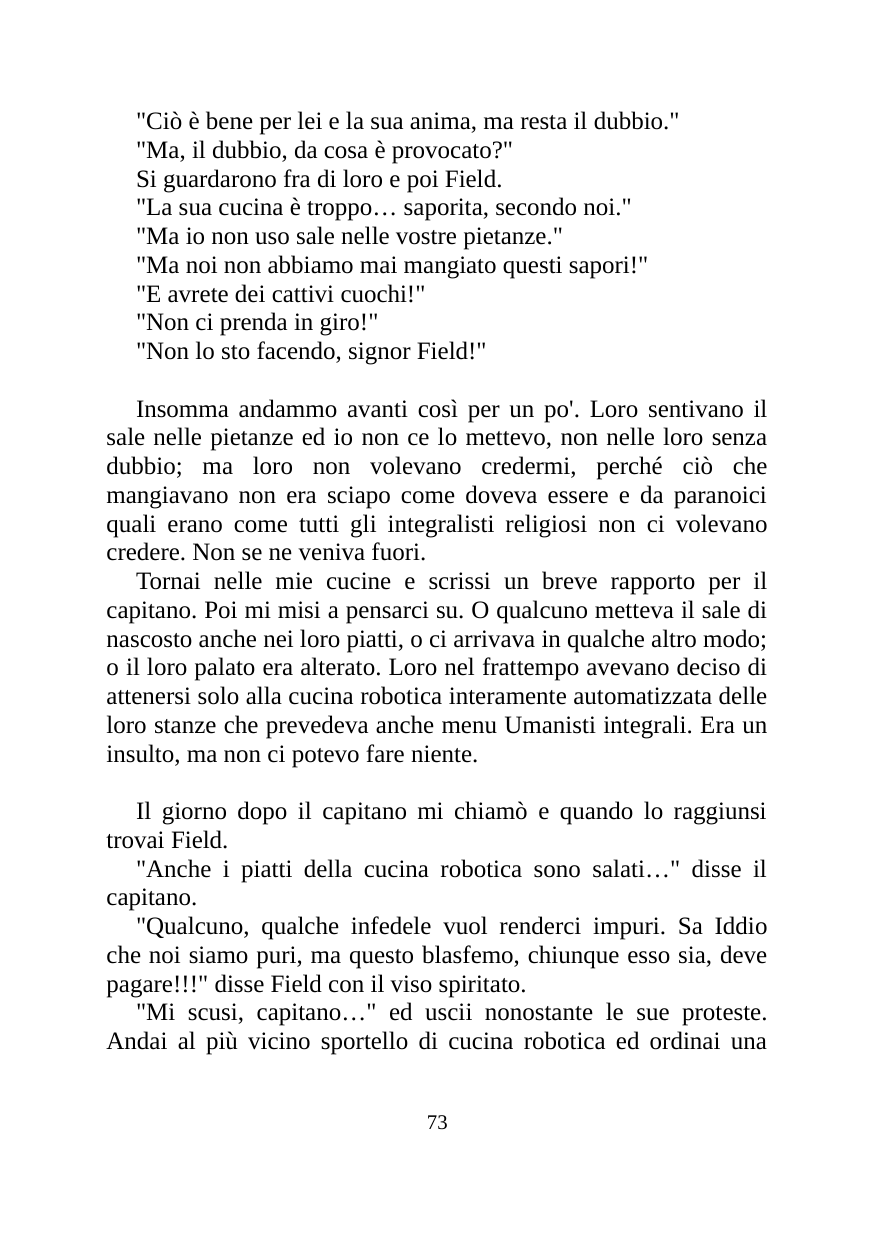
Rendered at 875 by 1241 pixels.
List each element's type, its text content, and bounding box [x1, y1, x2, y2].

text "Ma io non uso sale nelle vostre pietanze." [106, 221, 768, 250]
text Si guardarono fra di loro e poi Field. [106, 164, 768, 192]
text Insomma andammo avanti così per un po'. Loro sentivano il sale nelle pietanze ed io non ce lo mettevo, non nelle loro senza dubbio; ma loro non volevano credermi, perché ciò che mangiavano non era sciapo come doveva essere e da paranoici quali erano come tutti gli integralisti religiosi non ci volevano credere. Non se ne veniva fuori. [106, 394, 768, 566]
text "La sua cucina è troppo… saporita, secondo noi." [106, 192, 768, 221]
text Tornai nelle mie cucine e scrissi un breve rapporto per il capitano. Poi mi misi a pensarci su. O qualcuno metteva il sale di nascosto anche nei loro piatti, o ci arrivava in qualche altro modo; o il loro palato era alterato. Loro nel frattempo avevano deciso di attenersi solo alla cucina robotica interamente automatizzata delle loro stanze che prevedeva anche menu Umanisti integrali. Era un insulto, ma non ci potevo fare niente. [106, 566, 768, 767]
text "Ma, il dubbio, da cosa è provocato?" [106, 135, 768, 164]
text "Mi scusi, capitano…" ed uscii nonostante le sue proteste. Andai al più vicino sportello di cucina robotica ed ordinai una [106, 997, 768, 1055]
text "Non ci prenda in giro!" [106, 307, 768, 336]
text "Non lo sto facendo, signor Field!" [106, 336, 768, 365]
text "Qualcuno, qualche infedele vuol renderci impuri. Sa Iddio che noi siamo puri, ma questo blasfemo, chiunque esso sia, deve pagare!!!" disse Field con il viso spiritato. [106, 911, 768, 997]
text "Ma noi non abbiamo mai mangiato questi sapori!" [106, 250, 768, 279]
text "Anche i piatti della cucina robotica sono salati…" disse il capitano. [106, 854, 768, 911]
text Il giorno dopo il capitano mi chiamò e quando lo raggiunsi trovai Field. [106, 796, 768, 854]
text "Ciò è bene per lei e la sua anima, ma resta il dubbio." [106, 106, 768, 135]
text "E avrete dei cattivi cuochi!" [106, 279, 768, 307]
